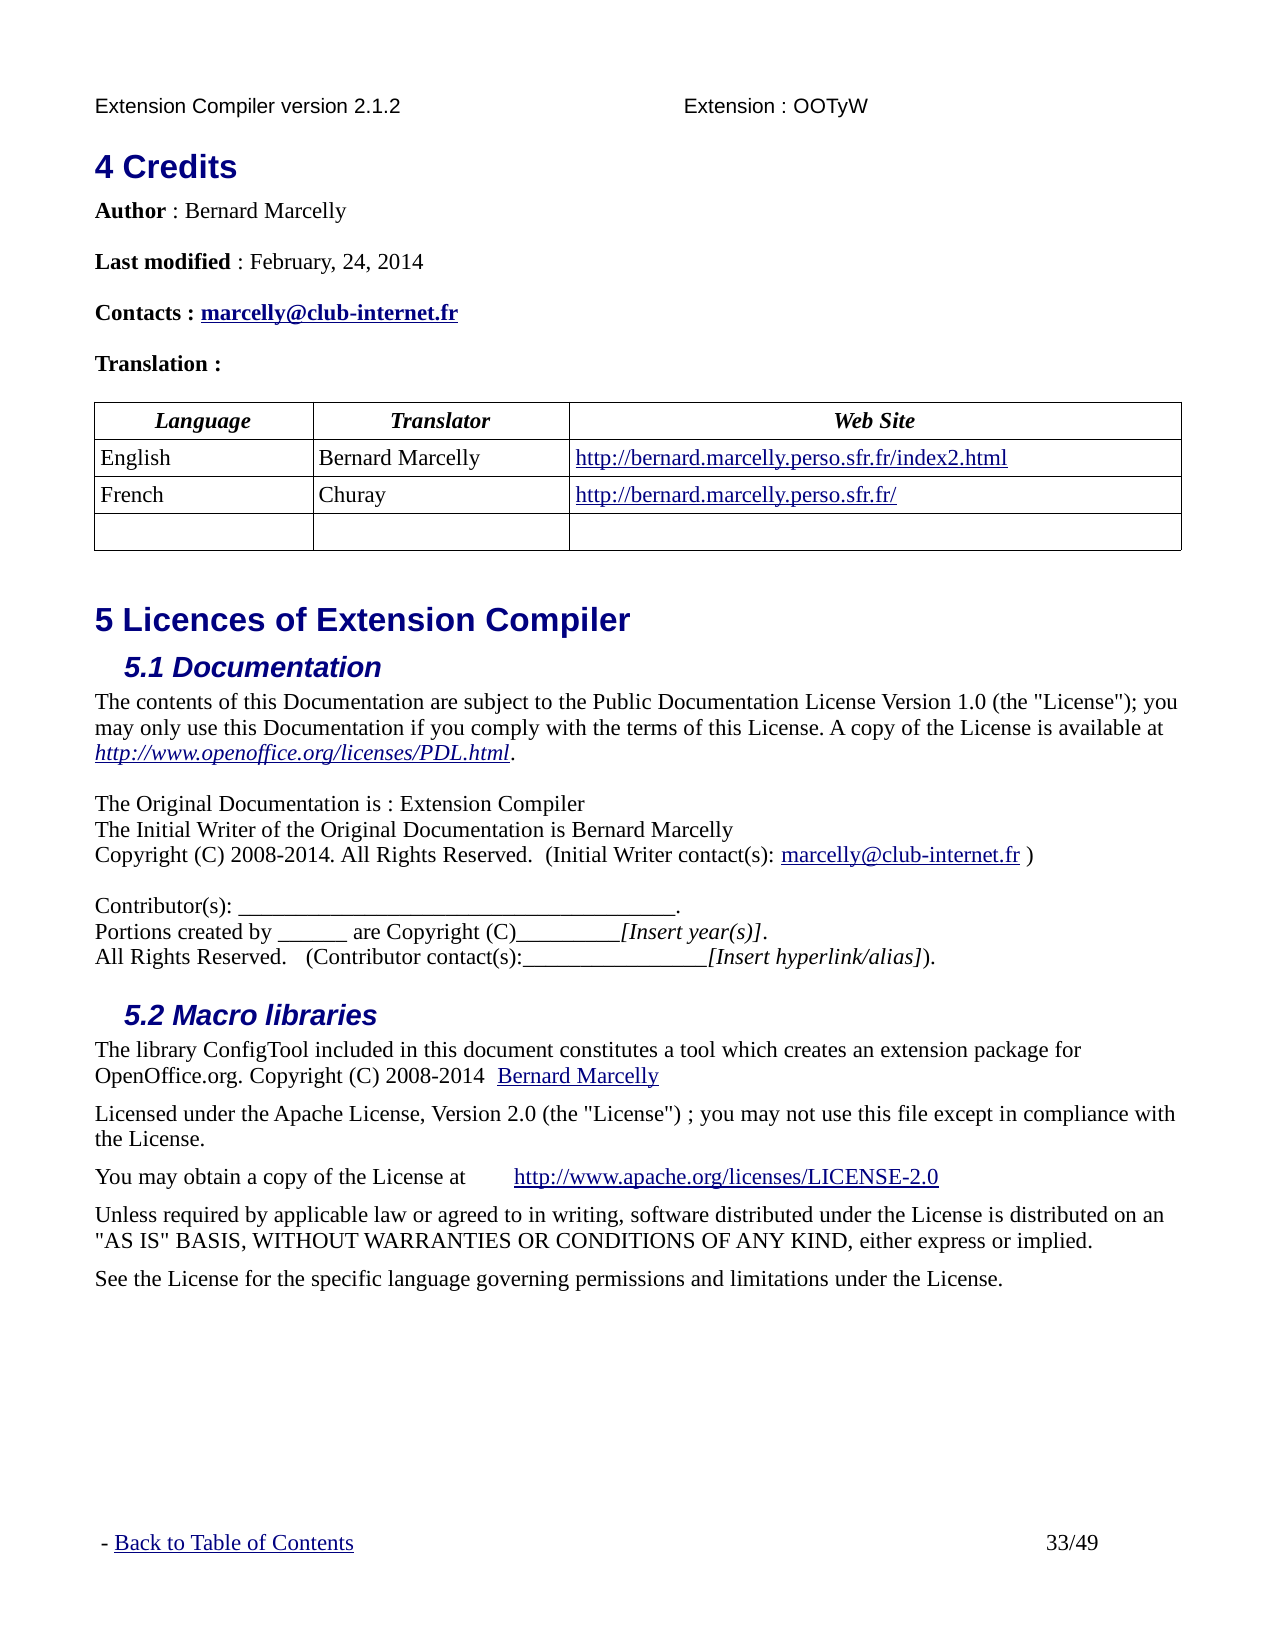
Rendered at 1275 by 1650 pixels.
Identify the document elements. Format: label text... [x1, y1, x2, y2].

table_header Language [95, 403, 313, 439]
table_header Translator [314, 403, 569, 439]
table_cell [314, 514, 569, 550]
table_header Web Site [570, 403, 1181, 439]
text Translation : [94, 351, 1181, 376]
text The library ConfigTool included in this document constitutes a tool which creates an extension package for OpenOffice.org. Copyright (C) 2008-2014 Bernard Marcelly [94, 1037, 1181, 1088]
table_cell [95, 514, 313, 550]
subtitle Documentation [124, 651, 1181, 683]
text The Initial Writer of the Original Documentation is Bernard Marcelly [94, 817, 1181, 842]
text Author : Bernard Marcelly [94, 197, 1181, 223]
table_cell [570, 514, 1181, 550]
text Copyright (C) 2008-2014. All Rights Reserved. (Initial Writer contact(s): marcelly@club-internet.fr ) [94, 842, 1181, 868]
text Contacts : marcelly@club-internet.fr [94, 299, 1181, 325]
subtitle Credits [94, 147, 1181, 185]
text Unless required by applicable law or agreed to in writing, software distributed under the License is distributed on an "AS IS" BASIS, WITHOUT WARRANTIES OR CONDITIONS OF ANY KIND, either express or implied. [94, 1202, 1181, 1253]
subtitle Licences of Extension Compiler [94, 601, 1181, 638]
text The contents of this Documentation are subject to the Public Documentation License Version 1.0 (the "License"); you may only use this Documentation if you comply with the terms of this License. A copy of the License is available at http://www.openoffice.org/licenses/PDL.html. [94, 689, 1181, 766]
subtitle Macro libraries [124, 999, 1181, 1031]
text Last modified : February, 24, 2014 [94, 248, 1181, 274]
text You may obtain a copy of the License at http://www.apache.org/licenses/LICENSE-2.0 [94, 1164, 1181, 1190]
table_cell Bernard Marcelly [314, 440, 569, 476]
table_cell English [95, 440, 313, 476]
table_cell French [95, 477, 313, 513]
text Portions created by ______ are Copyright (C)_________[Insert year(s)]. [94, 919, 1181, 944]
text The Original Documentation is : Extension Compiler [94, 791, 1181, 817]
text Contributor(s): ______________________________________. [94, 893, 1181, 919]
text All Rights Reserved. (Contributor contact(s):________________[Insert hyperlink/alias]). [94, 944, 1181, 970]
table_cell http://bernard.marcelly.perso.sfr.fr/index2.html [570, 440, 1181, 476]
table_cell Churay [314, 477, 569, 513]
text See the License for the specific language governing permissions and limitations under the License. [94, 1266, 1181, 1291]
text Licensed under the Apache License, Version 2.0 (the "License") ; you may not use this file except in compliance with the License. [94, 1101, 1181, 1152]
table_cell http://bernard.marcelly.perso.sfr.fr/ [570, 477, 1181, 513]
